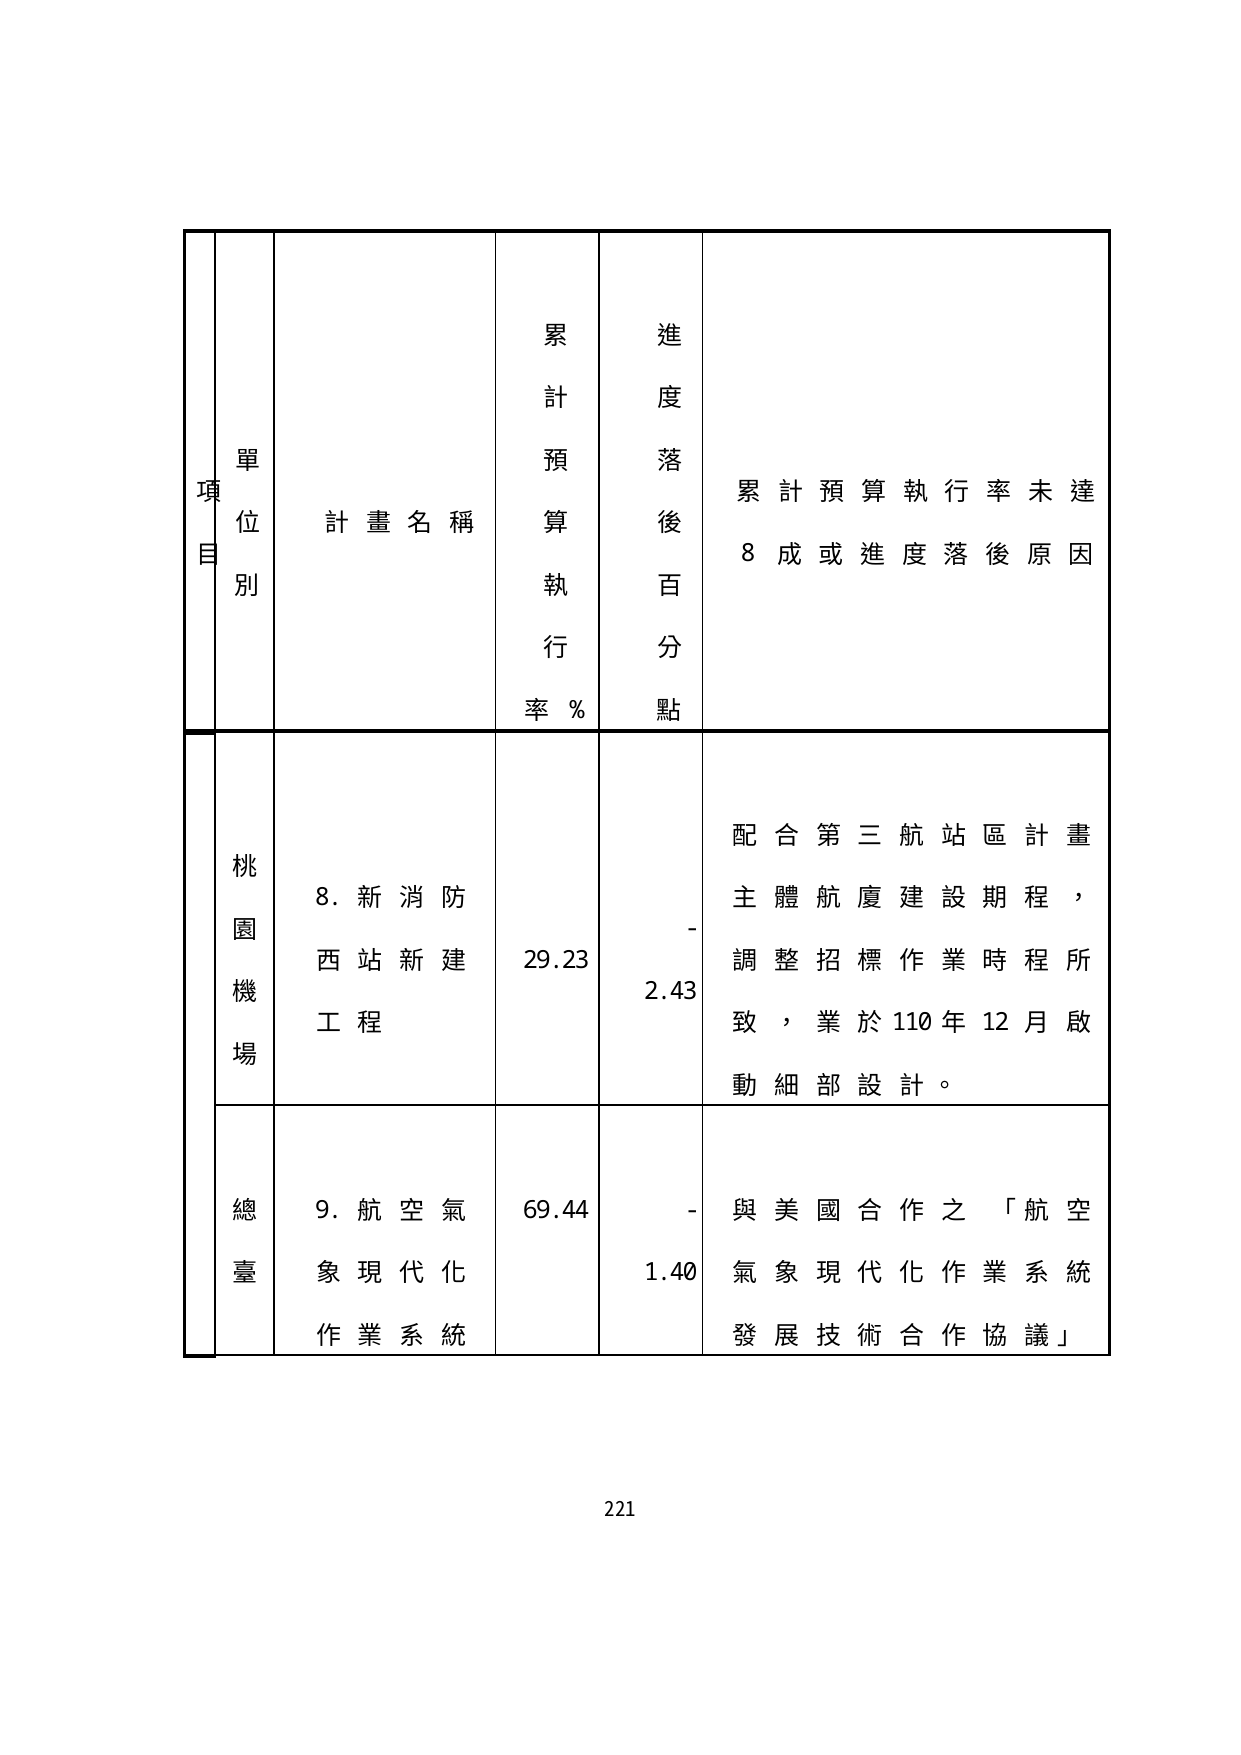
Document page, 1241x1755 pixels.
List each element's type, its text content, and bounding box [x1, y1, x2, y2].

table_cell 總臺 [216, 1106, 273, 1354]
table_cell -2.43 [600, 733, 702, 1104]
table_cell 29.23 [496, 733, 598, 1104]
table_header 進度落後百分點 [600, 233, 702, 729]
table_cell 桃園機場 [216, 733, 273, 1104]
table_header 累計預算執行率未達8成或進度落後原因 [703, 233, 1108, 729]
table_cell 8.新消防西站新建工程 [275, 733, 495, 1104]
table_cell 69.44 [496, 1106, 598, 1354]
table_header 項目 [186, 233, 214, 729]
table_header 單位別 [216, 233, 273, 729]
table_cell 未屆期計畫 [186, 735, 214, 1354]
table_cell 9.航空氣象現代化作業系統 [275, 1106, 495, 1354]
table_header 計畫名稱 [275, 233, 495, 729]
table_cell -1.40 [600, 1106, 702, 1354]
table_cell 與美國合作之「航空氣象現代化作業系統發展技術合作協議」 [703, 1106, 1108, 1354]
table_header 累計預算執行率% [496, 233, 598, 729]
table_cell 配合第三航站區計畫主體航廈建設期程，調整招標作業時程所致，業於110年12月啟動細部設計。 [703, 733, 1108, 1104]
